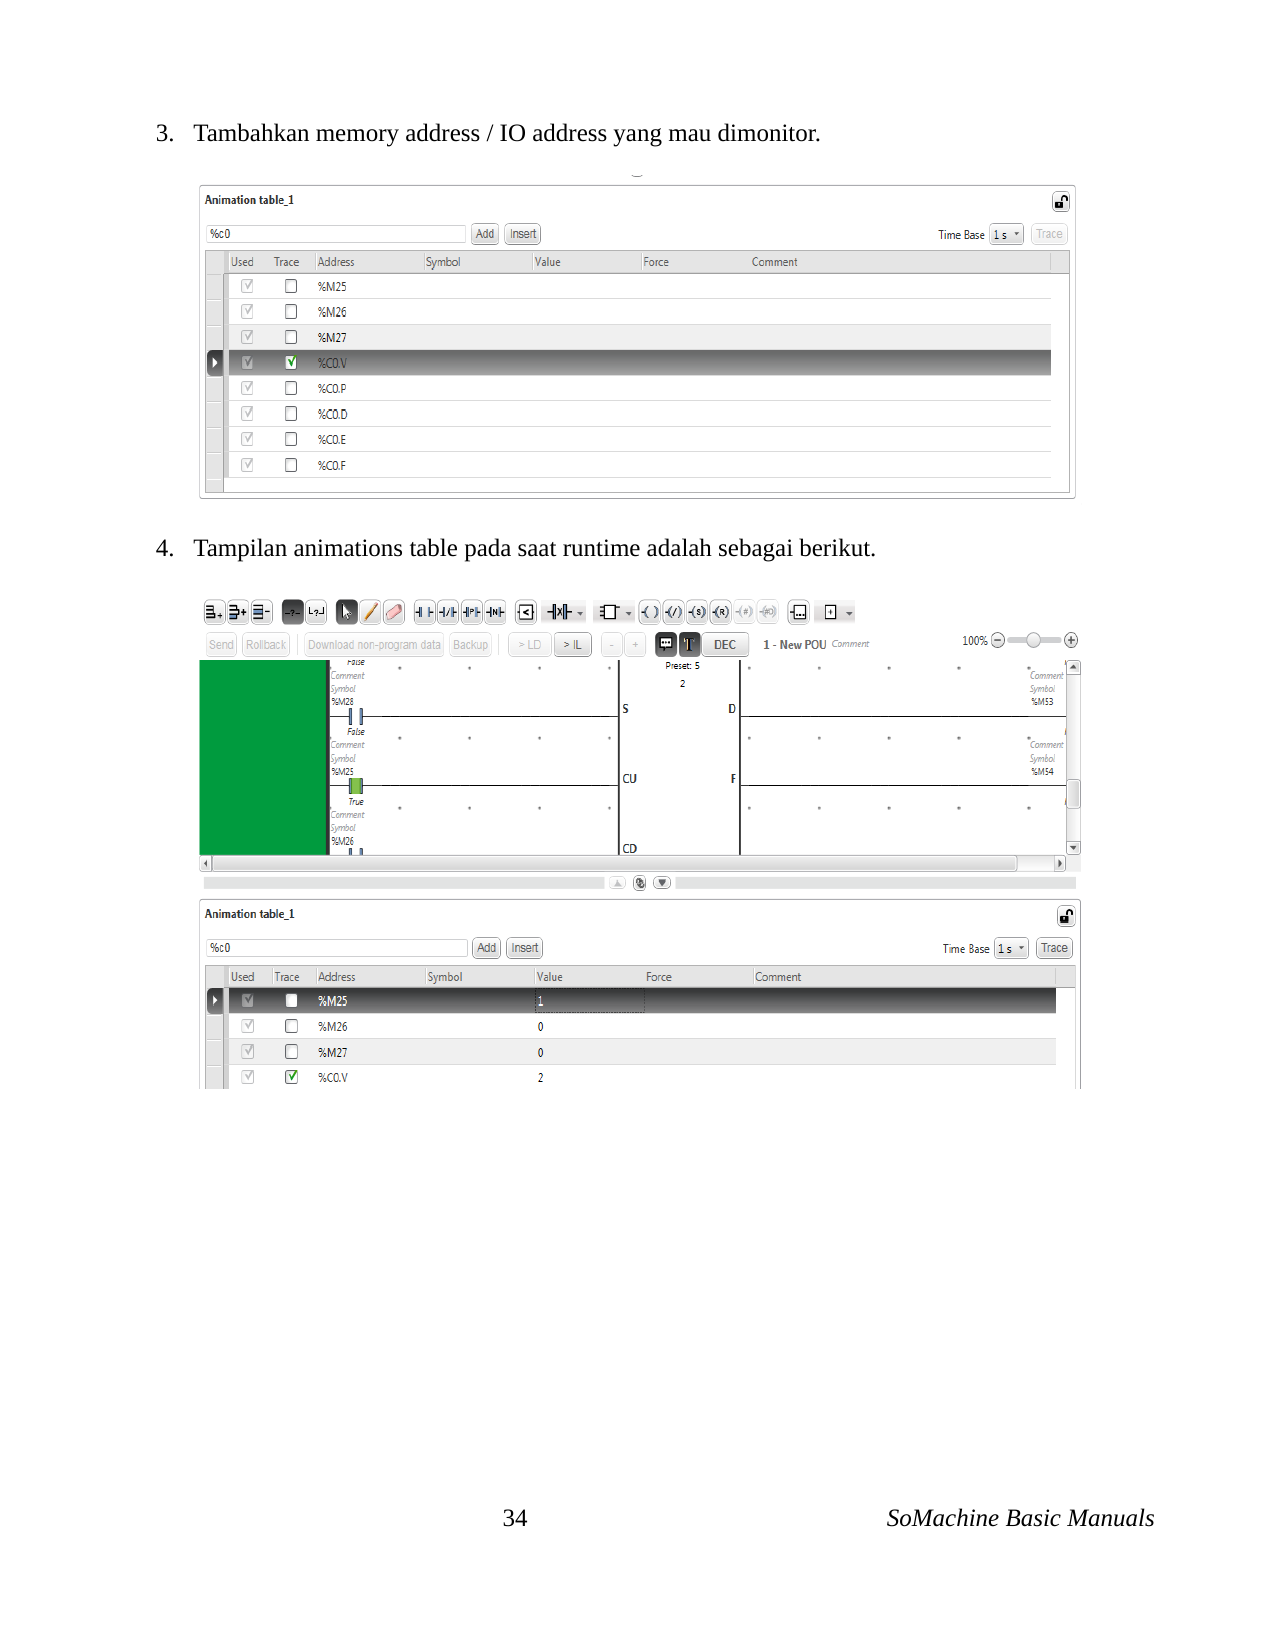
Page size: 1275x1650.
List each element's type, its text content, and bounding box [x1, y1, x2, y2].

list Tambahkan memory address / IO address yang mau dimonitor. [156, 118, 1157, 147]
picture [193, 175, 1082, 505]
picture [193, 590, 1082, 1089]
list Tampilan animations table pada saat runtime adalah sebagai berikut. [156, 533, 1157, 562]
